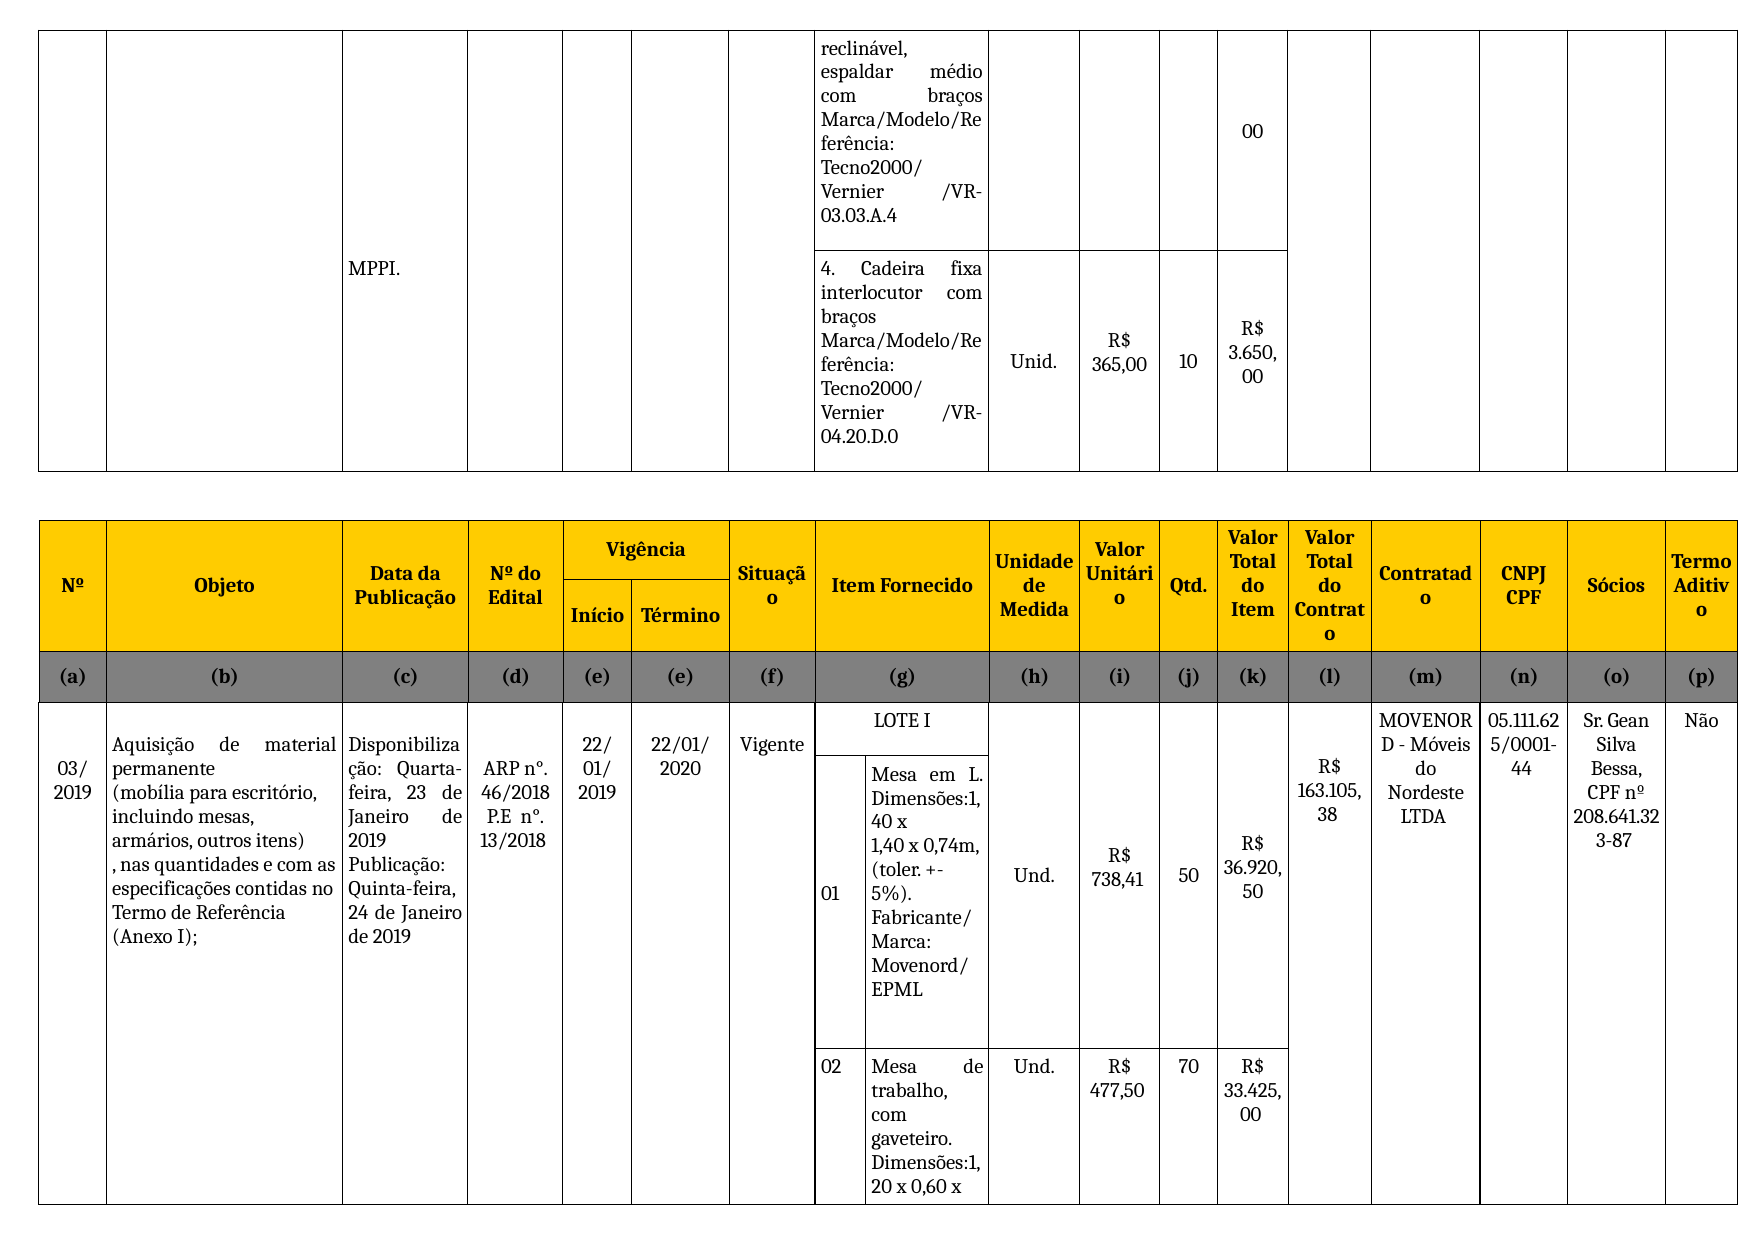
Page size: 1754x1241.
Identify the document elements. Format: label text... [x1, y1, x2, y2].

table_header Data da Publicação [343, 521, 468, 651]
table_cell (l) [1289, 652, 1371, 702]
table_header Sócios [1568, 521, 1665, 651]
table_cell reclinável, espaldar médio com braços Marca/Modelo/Referência: Tecno2000/ Vernier /VR-03.03.A.4 [815, 31, 988, 250]
table_cell 50 [1160, 703, 1217, 1048]
table_cell (a) [40, 652, 106, 702]
table_cell R$ 477,50 [1080, 1049, 1159, 1204]
table_cell Término [632, 580, 729, 651]
table_cell [468, 31, 562, 471]
table_cell LOTE I [816, 703, 988, 755]
table_cell 4. Cadeira fixa interlocutor com braços Marca/Modelo/Referência: Tecno2000/ Vernier /VR-04.20.D.0 [815, 251, 988, 471]
table_cell [1371, 31, 1479, 471]
table_header Termo Aditivo [1666, 521, 1737, 651]
table_cell [39, 31, 106, 471]
table_cell [729, 31, 814, 471]
table_cell Disponibilização: Quarta-feira, 23 de Janeiro de 2019 Publicação: Quinta-feira, 24 de Janeiro de 2019 [343, 703, 467, 1204]
table_cell 05.111.625/0001-44 [1481, 703, 1567, 1204]
table_cell R$ 36.920,50 [1218, 703, 1288, 1048]
table_cell (m) [1372, 652, 1480, 702]
table_header Item Fornecido [816, 521, 989, 651]
table_cell [107, 31, 342, 471]
table_header Nº do Edital [469, 521, 563, 651]
table_cell 70 [1160, 1049, 1217, 1204]
table_cell R$ 365,00 [1080, 251, 1159, 471]
table_cell R$ 738,41 [1080, 703, 1159, 1048]
table_cell (k) [1218, 652, 1288, 702]
table_header Objeto [107, 521, 342, 651]
table_cell [1480, 31, 1567, 471]
table_cell (g) [816, 652, 989, 702]
table_header Unidade de Medida [990, 521, 1079, 651]
table_cell Und. [989, 1049, 1079, 1204]
table_cell (n) [1481, 652, 1567, 702]
table_cell (c) [343, 652, 468, 702]
table_cell 01 [816, 756, 865, 1048]
table_cell (d) [469, 652, 563, 702]
table_cell (j) [1160, 652, 1217, 702]
table_cell R$ 163.105,38 [1289, 703, 1371, 1204]
table_cell MPPI. [343, 31, 467, 471]
table_cell [632, 31, 728, 471]
table_cell 03/ 2019 [39, 703, 106, 1204]
table_header Nº [40, 521, 106, 651]
table_cell MOVENORD - Móveis do Nordeste LTDA [1372, 703, 1479, 1204]
table_cell (o) [1568, 652, 1665, 702]
table_cell Mesa de trabalho, com gaveteiro. Dimensões:1,20 x 0,60 x [866, 1049, 988, 1204]
table_cell [1080, 31, 1159, 250]
table_cell Vigente [730, 703, 814, 1204]
table_cell [989, 31, 1079, 250]
table_cell Não [1666, 703, 1737, 1204]
table_cell (p) [1666, 652, 1737, 702]
table_header Situação [730, 521, 815, 651]
table_cell [563, 31, 631, 471]
table_cell 10 [1160, 251, 1217, 471]
table_cell (f) [730, 652, 815, 702]
table_cell Und. [989, 703, 1079, 1048]
table_cell Unid. [989, 251, 1079, 471]
table_cell [1568, 31, 1665, 471]
table_cell 02 [816, 1049, 865, 1204]
table_header Qtd. [1160, 521, 1217, 651]
table_cell [1160, 31, 1217, 250]
table_cell (i) [1080, 652, 1159, 702]
table_cell Mesa em L. Dimensões:1,40 x 1,40 x 0,74m, (toler. +- 5%). Fabricante/Marca: Movenord/EPML [866, 756, 988, 1048]
table_cell Início [564, 580, 631, 651]
table_cell Aquisição de material permanente (mobília para escritório, incluindo mesas, armários, outros itens) , nas quantidades e com as especificações contidas no Termo de Referência (Anexo I); [107, 703, 342, 1204]
table_cell (e) [564, 652, 631, 702]
table_cell [1666, 31, 1737, 471]
table_cell Sr. Gean Silva Bessa, CPF nº 208.641.323-87 [1568, 703, 1665, 1204]
table_cell 00 [1218, 31, 1287, 250]
table_cell [1288, 31, 1370, 471]
table_cell R$ 33.425,00 [1218, 1049, 1288, 1204]
table_cell (e) [632, 652, 729, 702]
table_header Valor Total do Item [1218, 521, 1288, 651]
table_header Vigência [564, 521, 729, 579]
table_header Valor Total do Contrato [1289, 521, 1371, 651]
table_cell 22/01/ 2020 [632, 703, 729, 1204]
table_header Contratado [1372, 521, 1480, 651]
table_cell (b) [107, 652, 342, 702]
table_cell R$ 3.650,00 [1218, 251, 1287, 471]
table_header Valor Unitário [1080, 521, 1159, 651]
table_cell 22/ 01/ 2019 [563, 703, 631, 1204]
table_cell (h) [990, 652, 1079, 702]
table_cell ARP n°. 46/2018 P.E n°. 13/2018 [468, 703, 562, 1204]
table_header CNPJ CPF [1481, 521, 1567, 651]
